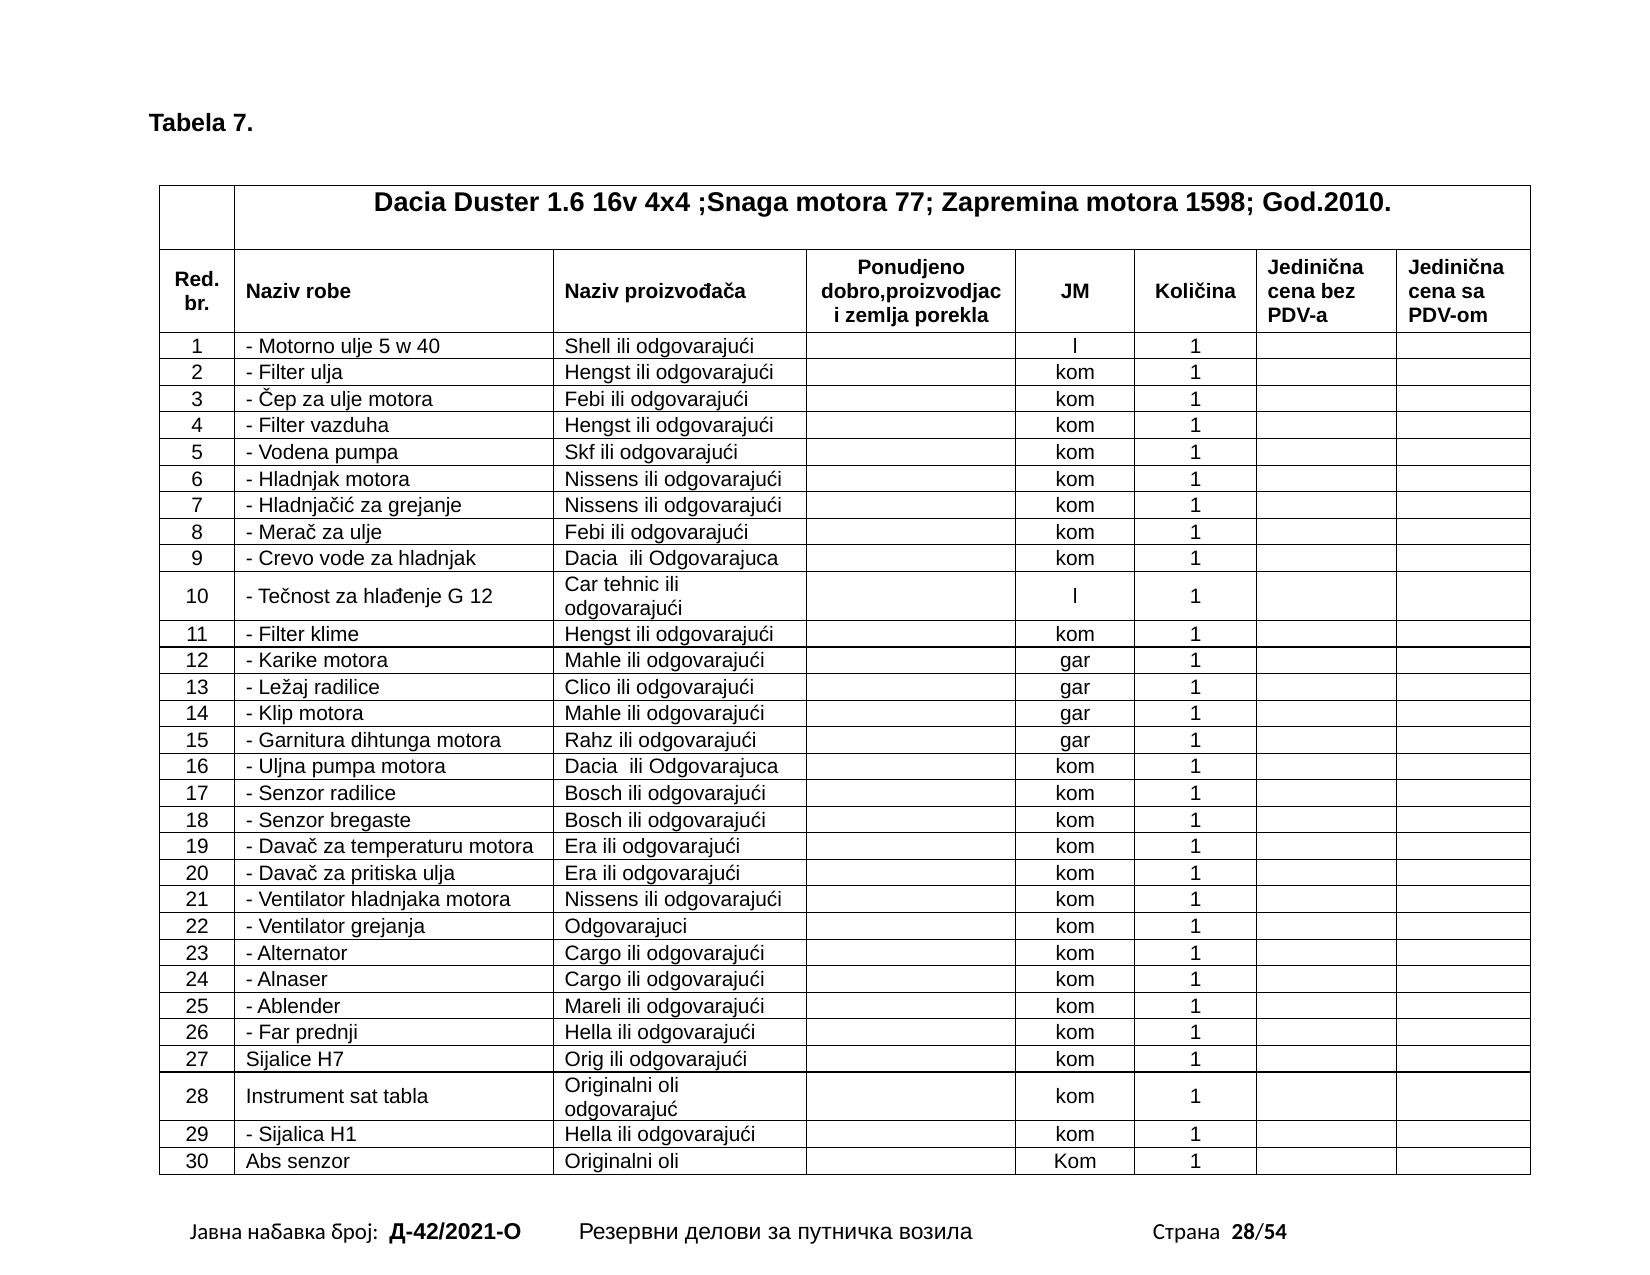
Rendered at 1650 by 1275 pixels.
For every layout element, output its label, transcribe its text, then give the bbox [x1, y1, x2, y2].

table_cell [807, 545, 1015, 571]
table_cell [1257, 492, 1396, 518]
table_cell kom [1016, 359, 1134, 385]
table_cell kom [1016, 886, 1134, 912]
table_cell - Sijalica H1 [235, 1121, 553, 1147]
table_cell Red. br. [160, 250, 234, 332]
table_cell Instrument sat tabla [235, 1073, 553, 1120]
table_cell Mahle ili odgovarajući [554, 701, 806, 726]
table_cell [807, 860, 1015, 885]
table_cell Sijalice H7 [235, 1046, 553, 1071]
table_cell Skf ili odgovarajući [554, 439, 806, 464]
table_cell [807, 674, 1015, 699]
table_cell 23 [160, 940, 234, 965]
table_cell [1257, 1073, 1396, 1120]
table_cell [807, 993, 1015, 1018]
table_cell Hengst ili odgovarajući [554, 359, 806, 385]
table_cell [807, 648, 1015, 673]
table_cell [807, 913, 1015, 938]
table_cell Jedinična cena sa PDV-om [1397, 250, 1530, 332]
table_cell Car tehnic ili odgovarajući [554, 572, 806, 620]
table_cell Hella ili odgovarajući [554, 1121, 806, 1147]
table_cell [1257, 545, 1396, 571]
table_cell 14 [160, 701, 234, 726]
table_cell 7 [160, 492, 234, 518]
table_cell 1 [1135, 940, 1256, 965]
table_cell 3 [160, 386, 234, 411]
table_cell 1 [1135, 648, 1256, 673]
table_cell - Senzor bregaste [235, 807, 553, 832]
table_cell - Uljna pumpa motora [235, 754, 553, 779]
table_cell 1 [1135, 1121, 1256, 1147]
table_cell - Vodena pumpa [235, 439, 553, 464]
table_header [160, 186, 234, 249]
table_cell [1257, 439, 1396, 464]
table_cell [1257, 913, 1396, 938]
table_cell 1 [1135, 439, 1256, 464]
table_cell 22 [160, 913, 234, 938]
table_cell - Garnitura dihtunga motora [235, 727, 553, 753]
table_cell [807, 1121, 1015, 1147]
table_cell [1257, 674, 1396, 699]
table_cell [1397, 439, 1530, 464]
table_cell Odgovarajuci [554, 913, 806, 938]
table_cell 1 [160, 333, 234, 358]
table_cell [1257, 621, 1396, 646]
table_cell kom [1016, 860, 1134, 885]
table_cell - Davač za temperaturu motora [235, 833, 553, 859]
table_cell [1397, 545, 1530, 571]
table_cell - Filter klime [235, 621, 553, 646]
table_cell [1257, 466, 1396, 491]
table_cell 1 [1135, 833, 1256, 859]
table_cell Orig ili odgovarajući [554, 1046, 806, 1071]
table_cell 4 [160, 412, 234, 438]
table_cell 1 [1135, 886, 1256, 912]
table_cell - Hladnjak motora [235, 466, 553, 491]
table_cell [1397, 412, 1530, 438]
table_cell [807, 780, 1015, 806]
table_cell 1 [1135, 993, 1256, 1018]
table_cell 28 [160, 1073, 234, 1120]
table_cell kom [1016, 519, 1134, 544]
table_cell [807, 359, 1015, 385]
table_cell 18 [160, 807, 234, 832]
table_cell 1 [1135, 572, 1256, 620]
table_cell [1397, 1121, 1530, 1147]
table_cell - Motorno ulje 5 w 40 [235, 333, 553, 358]
table_cell - Tečnost za hlađenje G 12 [235, 572, 553, 620]
table_cell kom [1016, 466, 1134, 491]
table_cell [807, 754, 1015, 779]
table_cell 13 [160, 674, 234, 699]
table_cell [1397, 1046, 1530, 1071]
table_cell - Far prednji [235, 1019, 553, 1045]
table_cell - Ablender [235, 993, 553, 1018]
table_cell Era ili odgovarajući [554, 860, 806, 885]
table_cell [1397, 754, 1530, 779]
table_cell [1397, 913, 1530, 938]
table_cell Clico ili odgovarajući [554, 674, 806, 699]
table_cell [1257, 993, 1396, 1018]
table_cell [1257, 386, 1396, 411]
table_cell [1397, 572, 1530, 620]
table_cell 1 [1135, 1019, 1256, 1045]
table_cell [1257, 966, 1396, 992]
table_cell kom [1016, 1019, 1134, 1045]
table_cell [1397, 333, 1530, 358]
table_cell [1397, 701, 1530, 726]
table_cell 9 [160, 545, 234, 571]
table_cell [1397, 386, 1530, 411]
table_cell [807, 940, 1015, 965]
table_cell 15 [160, 727, 234, 753]
table_cell [807, 1148, 1015, 1173]
table_cell Abs senzor [235, 1148, 553, 1173]
table_cell Febi ili odgovarajući [554, 386, 806, 411]
text Tabela 7. [148, 108, 1533, 137]
table_cell [807, 621, 1015, 646]
table_cell Cargo ili odgovarajući [554, 940, 806, 965]
table_cell [807, 727, 1015, 753]
table_cell Bosch ili odgovarajući [554, 780, 806, 806]
table_cell kom [1016, 754, 1134, 779]
table_cell kom [1016, 1073, 1134, 1120]
table_cell 1 [1135, 754, 1256, 779]
table_cell 10 [160, 572, 234, 620]
table_cell 1 [1135, 412, 1256, 438]
table_cell kom [1016, 545, 1134, 571]
table_cell Naziv proizvođača [554, 250, 806, 332]
table_cell [1257, 648, 1396, 673]
table_cell - Alnaser [235, 966, 553, 992]
table_cell - Filter ulja [235, 359, 553, 385]
table_cell [1257, 519, 1396, 544]
table_cell [807, 439, 1015, 464]
table_cell 1 [1135, 966, 1256, 992]
table_cell [807, 1019, 1015, 1045]
table_cell 1 [1135, 727, 1256, 753]
table_cell - Senzor radilice [235, 780, 553, 806]
table_cell 2 [160, 359, 234, 385]
table_cell 1 [1135, 333, 1256, 358]
table_cell [807, 386, 1015, 411]
table_cell Originalni oli [554, 1148, 806, 1173]
table_cell [1397, 833, 1530, 859]
table_cell Dacia ili Odgovarajuca [554, 754, 806, 779]
table_cell [1397, 1019, 1530, 1045]
table_cell [807, 492, 1015, 518]
table_cell 1 [1135, 807, 1256, 832]
table_cell [1397, 993, 1530, 1018]
table_cell Originalni oli odgovarajuć [554, 1073, 806, 1120]
table_cell gar [1016, 727, 1134, 753]
table_cell Nissens ili odgovarajući [554, 492, 806, 518]
table_cell [1257, 1148, 1396, 1173]
table_cell - Hladnjačić za grejanje [235, 492, 553, 518]
table_cell kom [1016, 913, 1134, 938]
table_cell 12 [160, 648, 234, 673]
table_cell 5 [160, 439, 234, 464]
table_cell [1397, 648, 1530, 673]
table_cell 30 [160, 1148, 234, 1173]
table_cell [1257, 940, 1396, 965]
table_cell kom [1016, 1046, 1134, 1071]
table_cell [1257, 860, 1396, 885]
table_cell 24 [160, 966, 234, 992]
table_cell [807, 807, 1015, 832]
table_cell [1397, 727, 1530, 753]
table_cell - Davač za pritiska ulja [235, 860, 553, 885]
table_cell [1257, 833, 1396, 859]
table_cell 1 [1135, 780, 1256, 806]
table_cell Ponudjeno dobro,proizvodjac i zemlja porekla [807, 250, 1015, 332]
table_cell 1 [1135, 1148, 1256, 1173]
table_cell [1397, 359, 1530, 385]
table_cell gar [1016, 674, 1134, 699]
table_cell Era ili odgovarajući [554, 833, 806, 859]
table_header Dacia Duster 1.6 16v 4x4 ;Snaga motora 77; Zapremina motora 1598; God.2010. [235, 186, 1530, 249]
table_cell [1257, 701, 1396, 726]
table_cell Hengst ili odgovarajući [554, 621, 806, 646]
table_cell [1257, 572, 1396, 620]
table_cell [1397, 807, 1530, 832]
table_cell 1 [1135, 701, 1256, 726]
table_cell - Alternator [235, 940, 553, 965]
table_cell 1 [1135, 466, 1256, 491]
table_cell Hella ili odgovarajući [554, 1019, 806, 1045]
table_cell Febi ili odgovarajući [554, 519, 806, 544]
table_cell [1397, 492, 1530, 518]
table_cell [807, 1073, 1015, 1120]
table_cell [1397, 940, 1530, 965]
table_cell - Ventilator hladnjaka motora [235, 886, 553, 912]
table_cell - Ventilator grejanja [235, 913, 553, 938]
table_cell kom [1016, 966, 1134, 992]
table_cell Bosch ili odgovarajući [554, 807, 806, 832]
table_cell 1 [1135, 359, 1256, 385]
table_cell 25 [160, 993, 234, 1018]
table_cell 26 [160, 1019, 234, 1045]
table_cell [807, 701, 1015, 726]
table_cell 1 [1135, 492, 1256, 518]
table_cell 29 [160, 1121, 234, 1147]
table_cell [807, 412, 1015, 438]
table_cell kom [1016, 780, 1134, 806]
table_cell [1397, 466, 1530, 491]
table_cell - Klip motora [235, 701, 553, 726]
table_cell - Karike motora [235, 648, 553, 673]
table_cell [807, 1046, 1015, 1071]
table_cell [1397, 621, 1530, 646]
table_cell 1 [1135, 860, 1256, 885]
table_cell 1 [1135, 913, 1256, 938]
table_cell - Merač za ulje [235, 519, 553, 544]
table_cell 21 [160, 886, 234, 912]
table_cell kom [1016, 1121, 1134, 1147]
table_cell [1397, 860, 1530, 885]
table_cell kom [1016, 412, 1134, 438]
table_cell [807, 572, 1015, 620]
table_cell 17 [160, 780, 234, 806]
table_cell Kom [1016, 1148, 1134, 1173]
table_cell 1 [1135, 386, 1256, 411]
table_cell 11 [160, 621, 234, 646]
table_cell 6 [160, 466, 234, 491]
table_cell Jedinična cena bez PDV-a [1257, 250, 1396, 332]
table_cell Cargo ili odgovarajući [554, 966, 806, 992]
table_cell [807, 519, 1015, 544]
table_cell [1257, 1121, 1396, 1147]
table_cell Nissens ili odgovarajući [554, 466, 806, 491]
table_cell 1 [1135, 1073, 1256, 1120]
table_cell [1257, 727, 1396, 753]
table_cell [1257, 754, 1396, 779]
table_cell l [1016, 572, 1134, 620]
table_cell [1257, 1019, 1396, 1045]
table_cell [1257, 807, 1396, 832]
table_cell - Crevo vode za hladnjak [235, 545, 553, 571]
table_cell Hengst ili odgovarajući [554, 412, 806, 438]
table_cell Mahle ili odgovarajući [554, 648, 806, 673]
table_cell gar [1016, 648, 1134, 673]
table_cell kom [1016, 993, 1134, 1018]
table_cell kom [1016, 386, 1134, 411]
table_cell [1397, 966, 1530, 992]
table_cell Mareli ili odgovarajući [554, 993, 806, 1018]
table_cell Dacia ili Odgovarajuca [554, 545, 806, 571]
table_cell gar [1016, 701, 1134, 726]
table_cell 1 [1135, 519, 1256, 544]
table_cell Rahz ili odgovarajući [554, 727, 806, 753]
table_cell [1257, 359, 1396, 385]
table_cell Količina [1135, 250, 1256, 332]
table_cell [1257, 333, 1396, 358]
table_cell Shell ili odgovarajući [554, 333, 806, 358]
table_cell Naziv robe [235, 250, 553, 332]
table_cell [807, 966, 1015, 992]
table_cell kom [1016, 439, 1134, 464]
table_cell [1257, 886, 1396, 912]
table_cell [807, 886, 1015, 912]
table_cell [1397, 519, 1530, 544]
table_cell 27 [160, 1046, 234, 1071]
table_cell [807, 466, 1015, 491]
table_cell 1 [1135, 674, 1256, 699]
table_cell [807, 833, 1015, 859]
table_cell kom [1016, 492, 1134, 518]
table_cell 1 [1135, 621, 1256, 646]
table_cell [1397, 1073, 1530, 1120]
table_cell - Čep za ulje motora [235, 386, 553, 411]
table_cell [1397, 780, 1530, 806]
table_cell - Filter vazduha [235, 412, 553, 438]
table_cell [1257, 412, 1396, 438]
table_cell 1 [1135, 1046, 1256, 1071]
table_cell [1397, 674, 1530, 699]
table_cell kom [1016, 807, 1134, 832]
table_cell [1257, 1046, 1396, 1071]
table_cell Nissens ili odgovarajući [554, 886, 806, 912]
table_cell [1397, 886, 1530, 912]
table_cell l [1016, 333, 1134, 358]
table_cell 16 [160, 754, 234, 779]
table_cell 1 [1135, 545, 1256, 571]
table_cell [1257, 780, 1396, 806]
table_cell 19 [160, 833, 234, 859]
table_cell [1397, 1148, 1530, 1173]
table_cell 8 [160, 519, 234, 544]
table_cell [807, 333, 1015, 358]
table_cell 20 [160, 860, 234, 885]
table_cell kom [1016, 621, 1134, 646]
table_cell - Ležaj radilice [235, 674, 553, 699]
table_cell JM [1016, 250, 1134, 332]
table_cell kom [1016, 833, 1134, 859]
table_cell kom [1016, 940, 1134, 965]
